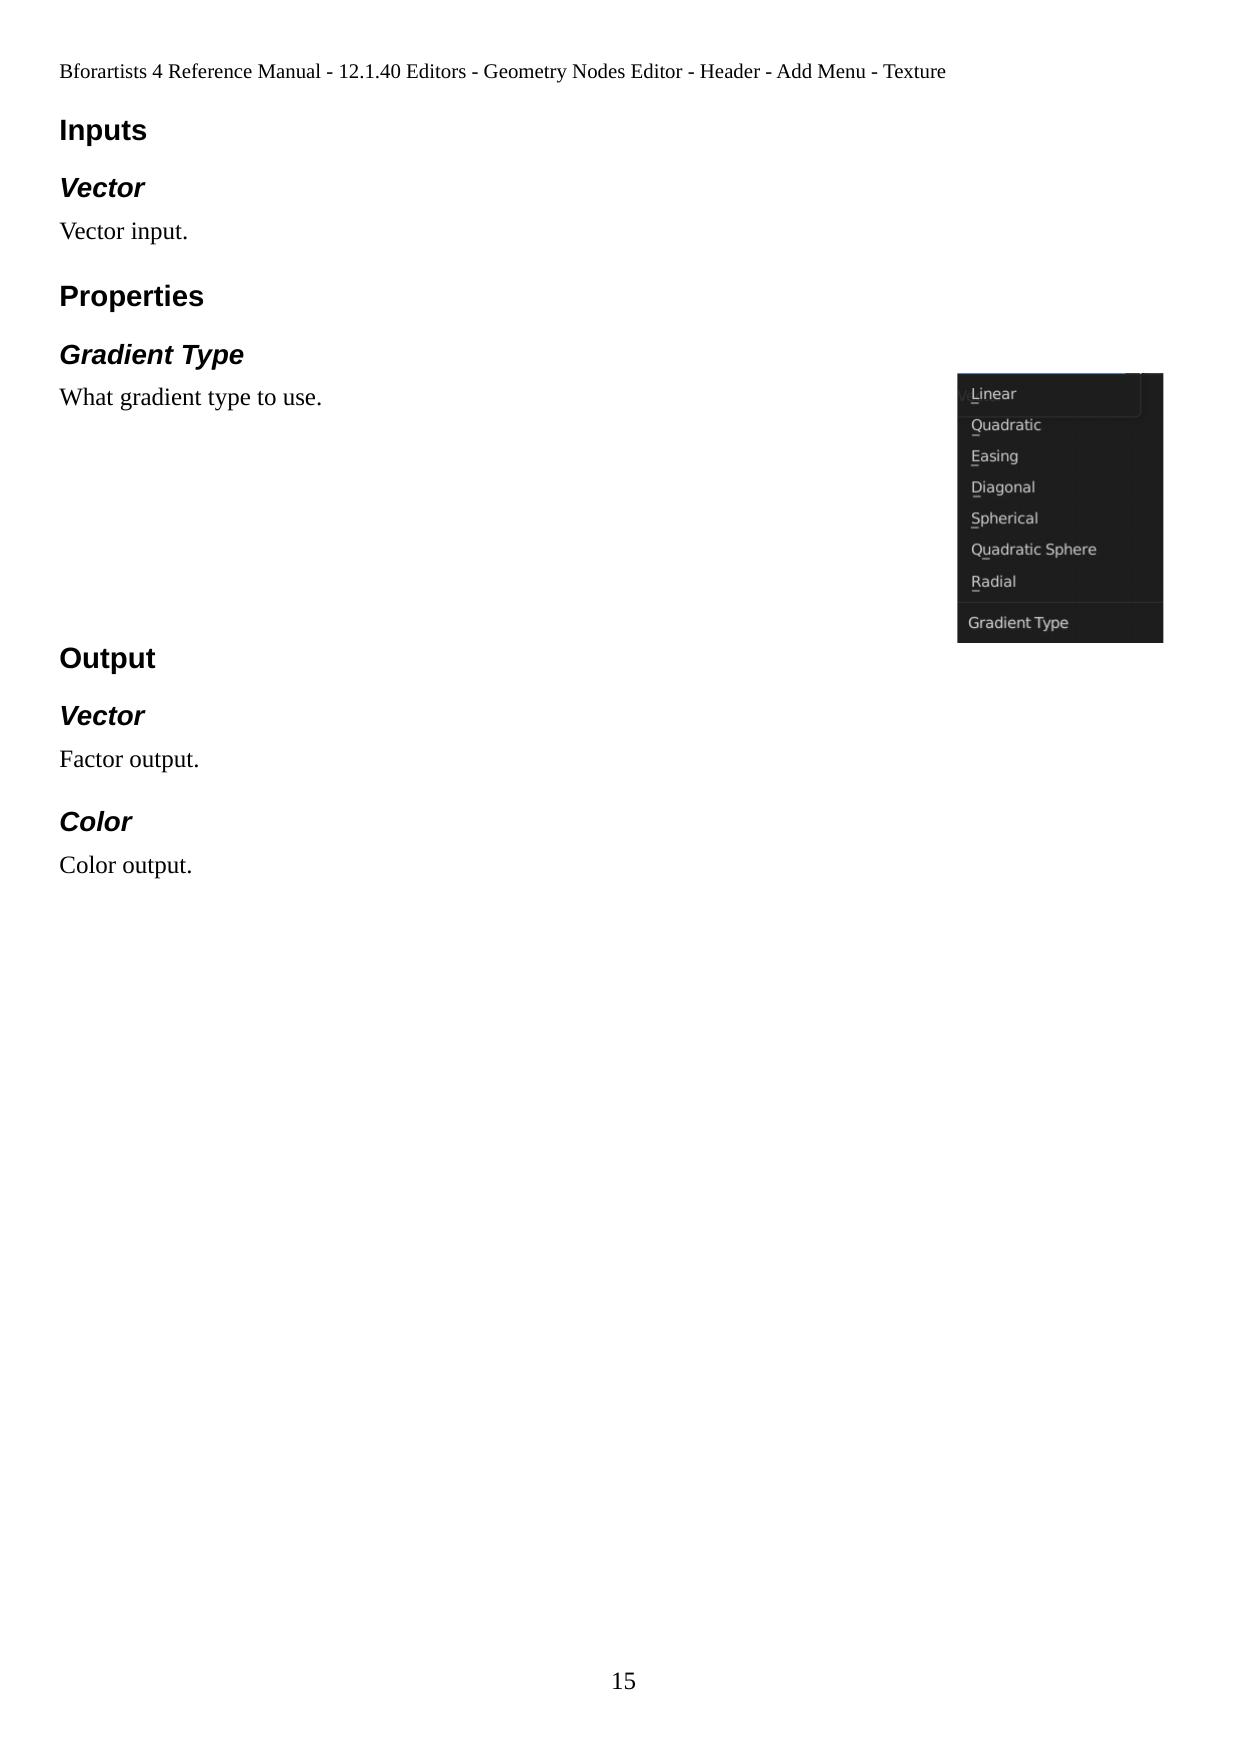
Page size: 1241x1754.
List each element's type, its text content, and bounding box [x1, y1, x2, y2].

text What gradient type to use. [59, 382, 957, 411]
subtitle Vector [59, 699, 1181, 731]
subtitle Output [59, 641, 1181, 674]
text Color output. [59, 850, 1181, 878]
subtitle Vector [59, 171, 1181, 203]
subtitle Properties [59, 279, 1181, 313]
text Factor output. [59, 744, 1181, 772]
subtitle Color [59, 805, 1181, 837]
text Vector input. [59, 216, 1181, 244]
subtitle Gradient Type [59, 338, 1181, 370]
picture [957, 373, 1164, 643]
subtitle Inputs [59, 113, 1181, 146]
